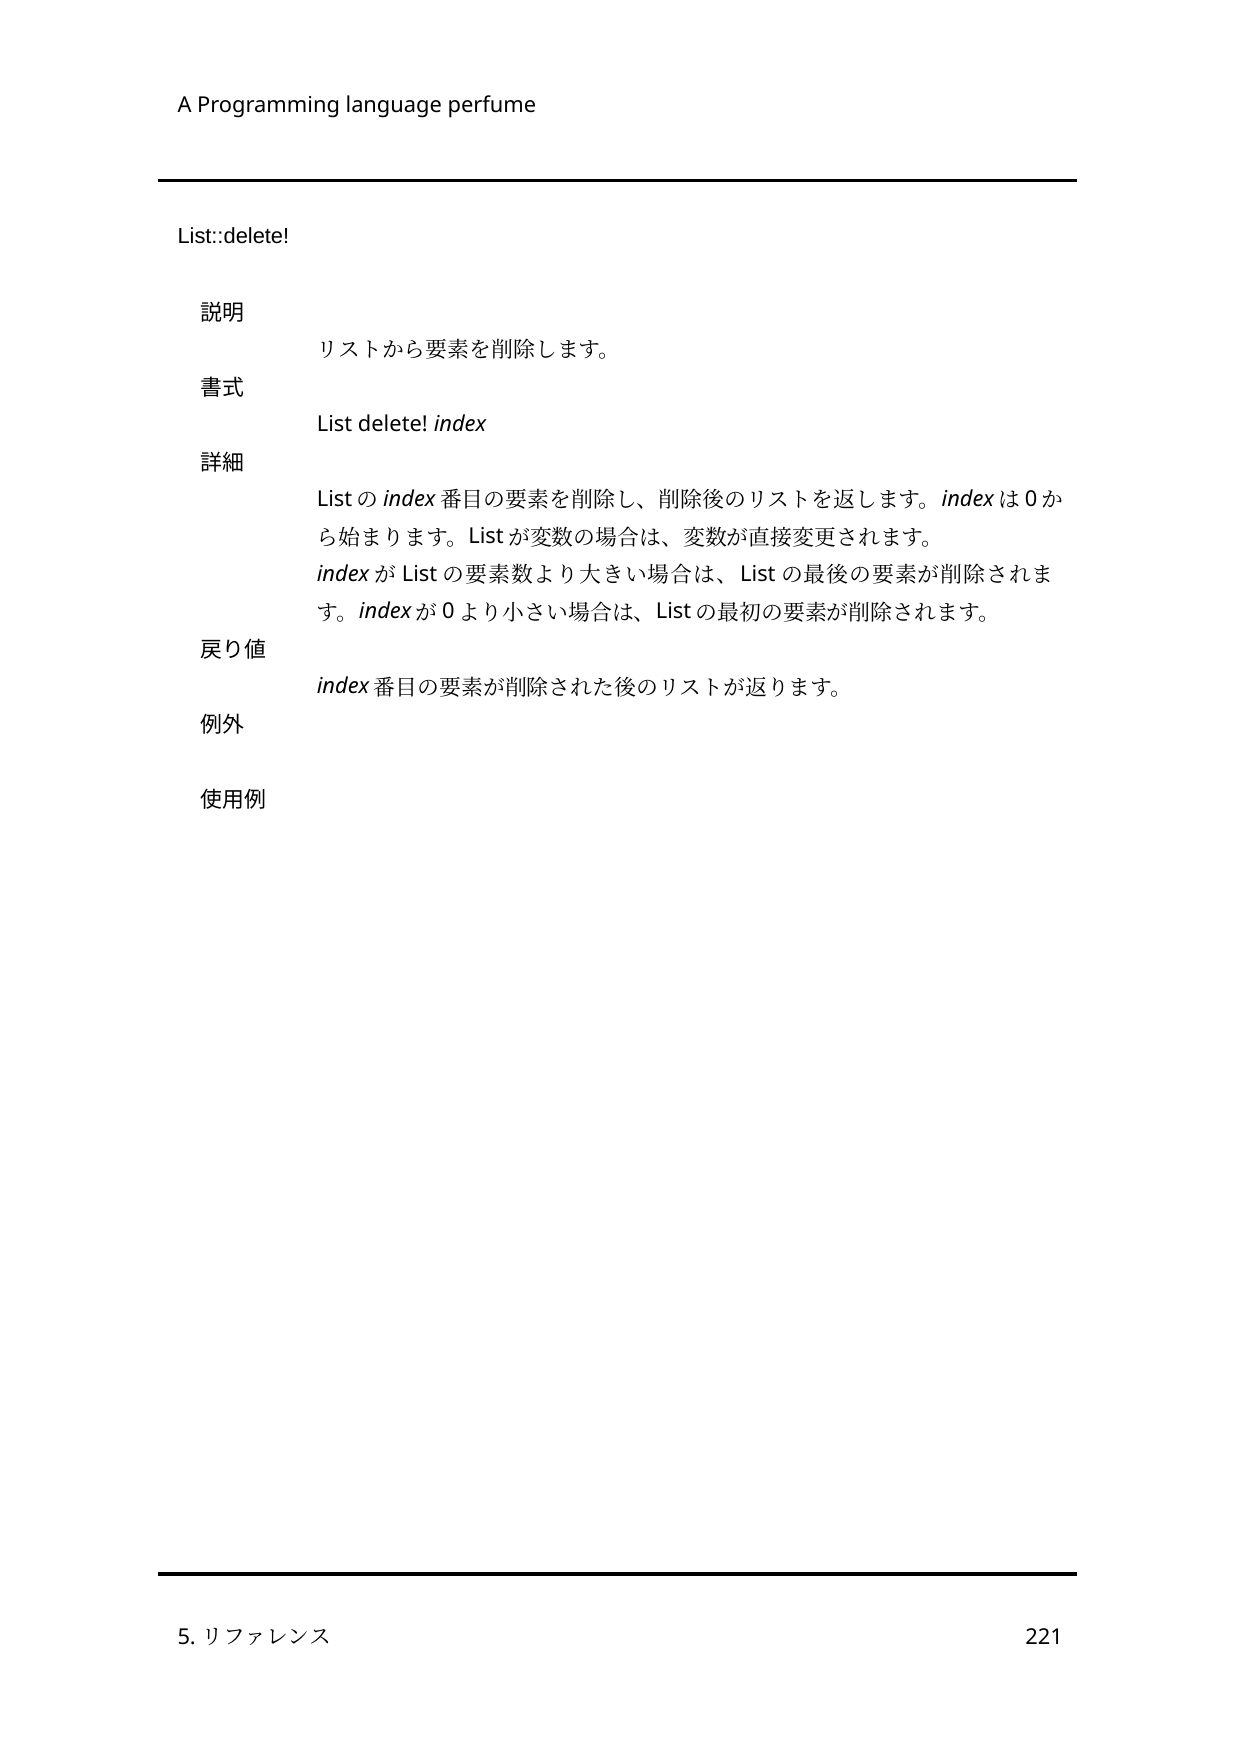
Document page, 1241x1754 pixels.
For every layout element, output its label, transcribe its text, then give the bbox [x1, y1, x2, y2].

table_cell 戻り値 [200, 629, 317, 704]
table_cell 書式 [200, 367, 317, 442]
table_header リストから要素を削除します。 [317, 292, 1063, 367]
table_header 説明 [200, 292, 317, 367]
table_cell [317, 704, 1063, 779]
table_cell Listのindex番目の要素を削除し、削除後のリストを返します。indexは0から始まります。Listが変数の場合は、変数が直接変更されます。 indexがListの要素数より大きい場合は、Listの最後の要素が削除されます。indexが0より小さい場合は、Listの最初の要素が削除されます。 [317, 442, 1063, 629]
table_cell [317, 779, 1063, 854]
table_cell List delete! index [317, 367, 1063, 442]
table_cell index番目の要素が削除された後のリストが返ります。 [317, 629, 1063, 704]
table_cell 詳細 [200, 442, 317, 629]
table_cell 例外 [200, 704, 317, 779]
subtitle List::delete! [177, 217, 1063, 254]
table_cell 使用例 [200, 779, 317, 854]
